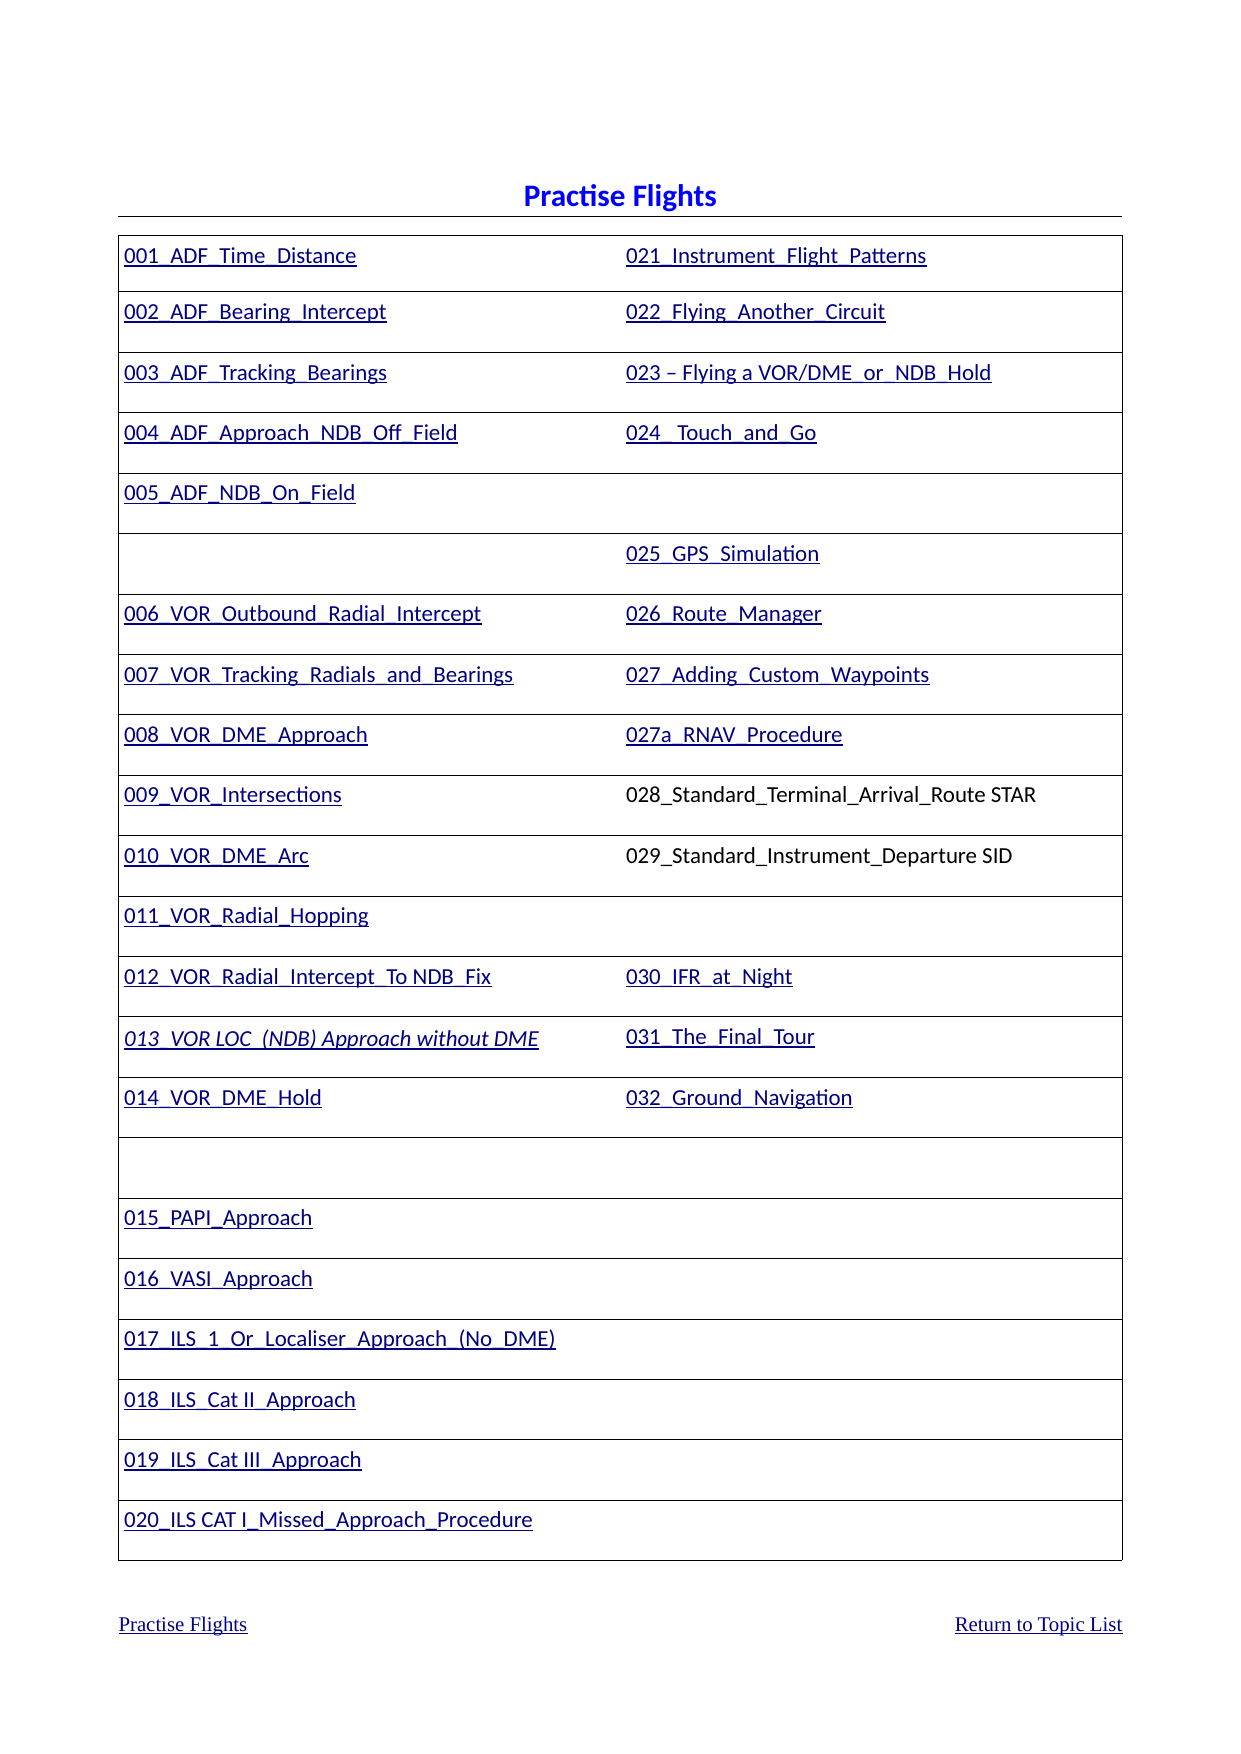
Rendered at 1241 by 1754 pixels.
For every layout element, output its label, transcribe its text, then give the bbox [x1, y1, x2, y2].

table_cell [620, 897, 1122, 956]
table_cell 002_ADF_Bearing_Intercept [119, 292, 620, 352]
table_cell [620, 1440, 1122, 1500]
table_cell 018_ILS_Cat II_Approach [119, 1380, 620, 1439]
table_cell 024_ Touch_and_Go [620, 413, 1122, 473]
table_cell [620, 1380, 1122, 1439]
table_cell 030_IFR_at_Night [620, 957, 1122, 1016]
table_cell 013_VOR LOC (NDB) Approach without DME [119, 1017, 620, 1077]
table_cell 025_GPS_Simulation [620, 534, 1122, 593]
table_cell [119, 1138, 620, 1198]
table_cell 026_Route_Manager [620, 595, 1122, 654]
table_cell 029_Standard_Instrument_Departure SID [620, 836, 1122, 896]
table_cell 027a_RNAV_Procedure [620, 715, 1122, 775]
table_cell 015_PAPI_Approach [119, 1199, 620, 1258]
table_cell 009_VOR_Intersections [119, 776, 620, 835]
table_cell [620, 474, 1122, 533]
table_cell [620, 1320, 1122, 1379]
table_cell 027_Adding_Custom_Waypoints [620, 655, 1122, 714]
table_cell 003_ADF_Tracking_Bearings [119, 353, 620, 412]
table_cell 023 – Flying a VOR/DME_or_NDB_Hold [620, 353, 1122, 412]
table_cell 010_VOR_DME_Arc [119, 836, 620, 896]
table_cell 014_VOR_DME_Hold [119, 1078, 620, 1137]
table_cell 007_VOR_Tracking_Radials_and_Bearings [119, 655, 620, 714]
table_cell 019_ILS_Cat III_Approach [119, 1440, 620, 1500]
table_header 021_Instrument_Flight_Patterns [620, 236, 1122, 291]
table_cell [620, 1199, 1122, 1258]
table_cell 020_ILS CAT I_Missed_Approach_Procedure [119, 1501, 620, 1560]
table_cell 004_ADF_Approach_NDB_Off_Field [119, 413, 620, 473]
table_cell 008_VOR_DME_Approach [119, 715, 620, 775]
table_header 001_ADF_Time_Distance [119, 236, 620, 291]
table_cell 017_ILS_1_Or_Localiser_Approach_(No_DME) [119, 1320, 620, 1379]
table_cell 006_VOR_Outbound_Radial_Intercept [119, 595, 620, 654]
table_cell 032_Ground_Navigation [620, 1078, 1122, 1137]
table_cell 011_VOR_Radial_Hopping [119, 897, 620, 956]
table_cell 031_The_Final_Tour [620, 1017, 1122, 1077]
text Practise Flights [118, 176, 1122, 216]
table_cell [119, 534, 620, 593]
table_cell [620, 1138, 1122, 1198]
table_cell 012_VOR_Radial_Intercept_To NDB_Fix [119, 957, 620, 1016]
table_cell 005_ADF_NDB_On_Field [119, 474, 620, 533]
table_cell 028_Standard_Terminal_Arrival_Route STAR [620, 776, 1122, 835]
table_cell [620, 1501, 1122, 1560]
table_cell 016_VASI_Approach [119, 1259, 620, 1318]
table_cell 022_Flying_Another_Circuit [620, 292, 1122, 352]
table_cell [620, 1259, 1122, 1318]
